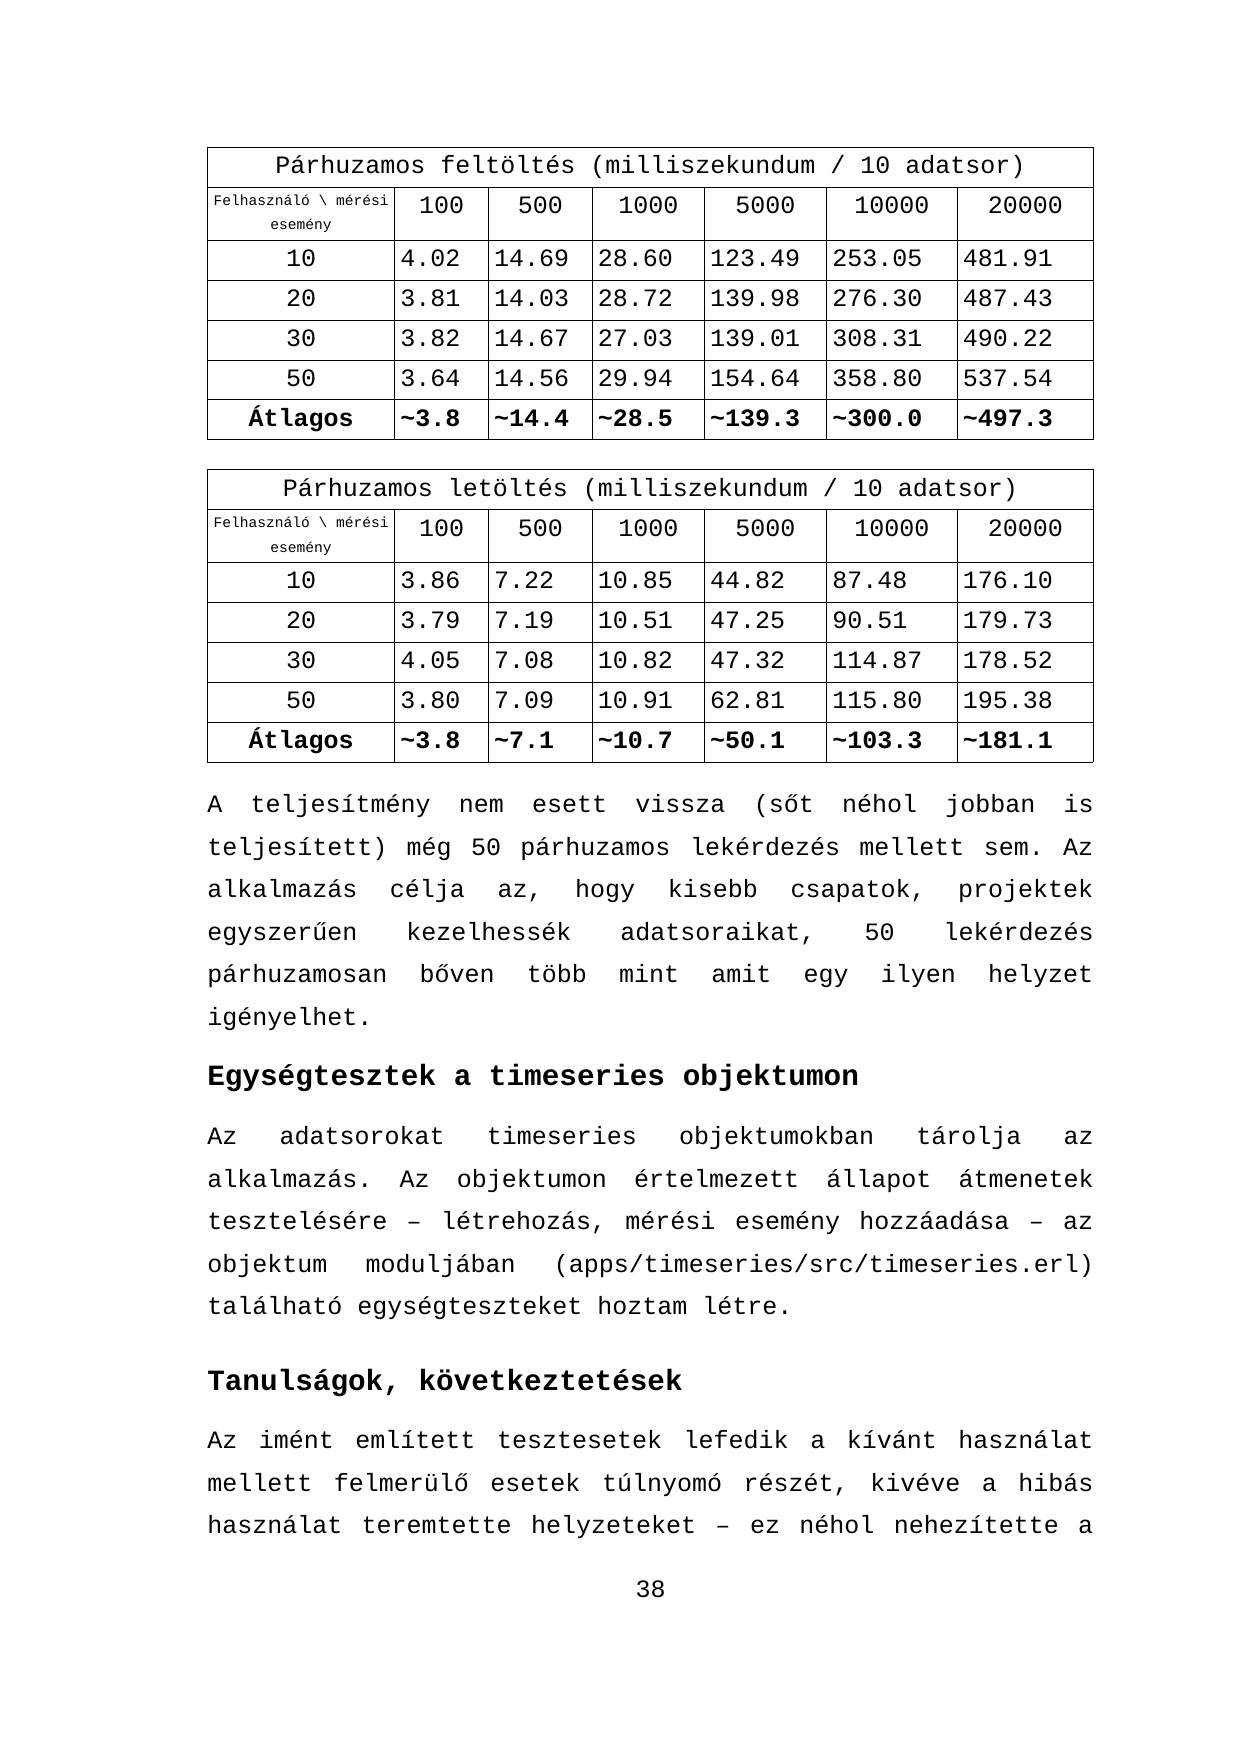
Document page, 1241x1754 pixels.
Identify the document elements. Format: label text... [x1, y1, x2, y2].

table_cell 10.51 [593, 603, 704, 642]
table_cell ~7.1 [489, 723, 592, 762]
table_cell 114.87 [827, 643, 957, 682]
table_cell 115.80 [827, 683, 957, 722]
table_cell 500 [489, 188, 592, 240]
table_cell ~103.3 [827, 723, 957, 762]
table_cell 47.32 [705, 643, 826, 682]
table_cell Átlagos [208, 400, 394, 439]
table_cell 20000 [958, 188, 1093, 240]
table_cell 7.19 [489, 603, 592, 642]
table_cell ~300.0 [827, 400, 957, 439]
table_cell 47.25 [705, 603, 826, 642]
table_header Párhuzamos letöltés (milliszekundum / 10 adatsor) [208, 470, 1093, 509]
table_cell 3.82 [395, 321, 488, 359]
table_cell 253.05 [827, 241, 957, 280]
table_cell ~10.7 [593, 723, 704, 762]
table_cell 14.69 [489, 241, 592, 280]
subtitle Egységtesztek a timeseries objektumon [207, 1061, 1093, 1095]
table_cell 10.85 [593, 563, 704, 602]
table_cell 10000 [827, 188, 957, 240]
table_cell 14.67 [489, 321, 592, 359]
table_cell 50 [208, 361, 394, 399]
table_cell 490.22 [958, 321, 1093, 359]
table_cell 5000 [705, 188, 826, 240]
table_cell 358.80 [827, 361, 957, 399]
table_cell 50 [208, 683, 394, 722]
table_cell 139.98 [705, 281, 826, 319]
table_cell 195.38 [958, 683, 1093, 722]
table_cell 4.05 [395, 643, 488, 682]
table_cell 30 [208, 321, 394, 359]
table_cell 87.48 [827, 563, 957, 602]
table_cell 176.10 [958, 563, 1093, 602]
table_cell 7.22 [489, 563, 592, 602]
table_cell 500 [489, 510, 592, 562]
table_cell 20 [208, 281, 394, 319]
table_cell 28.72 [593, 281, 704, 319]
table_cell 154.64 [705, 361, 826, 399]
table_cell 179.73 [958, 603, 1093, 642]
table_cell 29.94 [593, 361, 704, 399]
table_cell 14.56 [489, 361, 592, 399]
table_cell ~14.4 [489, 400, 592, 439]
table_cell 4.02 [395, 241, 488, 280]
table_cell ~3.8 [395, 400, 488, 439]
table_cell 308.31 [827, 321, 957, 359]
table_cell 1000 [593, 188, 704, 240]
table_cell 14.03 [489, 281, 592, 319]
text Az adatsorokat timeseries objektumokban tárolja az alkalmazás. Az objektumon értelmezett állapot átmenetek tesztelésére – létrehozás, mérési esemény hozzáadása – az objektum moduljában (apps/timeseries/src/timeseries.erl) található egységteszteket hoztam létre. [207, 1124, 1093, 1322]
subtitle Tanulságok, következtetések [207, 1366, 1093, 1399]
table_cell ~3.8 [395, 723, 488, 762]
table_cell ~497.3 [958, 400, 1093, 439]
table_cell 62.81 [705, 683, 826, 722]
table_cell 7.09 [489, 683, 592, 722]
table_cell 7.08 [489, 643, 592, 682]
table_cell 139.01 [705, 321, 826, 359]
table_cell 3.64 [395, 361, 488, 399]
table_cell Felhasználó \ mérési esemény [208, 510, 394, 562]
table_cell 481.91 [958, 241, 1093, 280]
table_cell 27.03 [593, 321, 704, 359]
table_cell Felhasználó \ mérési esemény [208, 188, 394, 240]
text Az imént említett tesztesetek lefedik a kívánt használat mellett felmerülő esetek túlnyomó részét, kivéve a hibás használat teremtette helyzeteket – ez néhol nehezítette a [207, 1428, 1093, 1541]
table_cell 178.52 [958, 643, 1093, 682]
table_cell ~50.1 [705, 723, 826, 762]
table_cell 276.30 [827, 281, 957, 319]
table_cell 20 [208, 603, 394, 642]
table_cell 10 [208, 241, 394, 280]
table_cell 10.91 [593, 683, 704, 722]
table_cell ~28.5 [593, 400, 704, 439]
table_cell Átlagos [208, 723, 394, 762]
table_header Párhuzamos feltöltés (milliszekundum / 10 adatsor) [208, 148, 1093, 187]
table_cell 100 [395, 510, 488, 562]
table_cell 3.81 [395, 281, 488, 319]
table_cell 3.86 [395, 563, 488, 602]
table_cell 123.49 [705, 241, 826, 280]
table_cell 44.82 [705, 563, 826, 602]
table_cell 10.82 [593, 643, 704, 682]
table_cell 3.79 [395, 603, 488, 642]
table_cell 10000 [827, 510, 957, 562]
table_cell ~181.1 [958, 723, 1093, 762]
table_cell 537.54 [958, 361, 1093, 399]
table_cell 100 [395, 188, 488, 240]
table_cell 10 [208, 563, 394, 602]
table_cell ~139.3 [705, 400, 826, 439]
text A teljesítmény nem esett vissza (sőt néhol jobban is teljesített) még 50 párhuzamos lekérdezés mellett sem. Az alkalmazás célja az, hogy kisebb csapatok, projektek egyszerűen kezelhessék adatsoraikat, 50 lekérdezés párhuzamosan bőven több mint amit egy ilyen helyzet igényelhet. [207, 792, 1093, 1033]
table_cell 28.60 [593, 241, 704, 280]
table_cell 487.43 [958, 281, 1093, 319]
table_cell 20000 [958, 510, 1093, 562]
table_cell 1000 [593, 510, 704, 562]
table_cell 5000 [705, 510, 826, 562]
table_cell 30 [208, 643, 394, 682]
table_cell 3.80 [395, 683, 488, 722]
table_cell 90.51 [827, 603, 957, 642]
